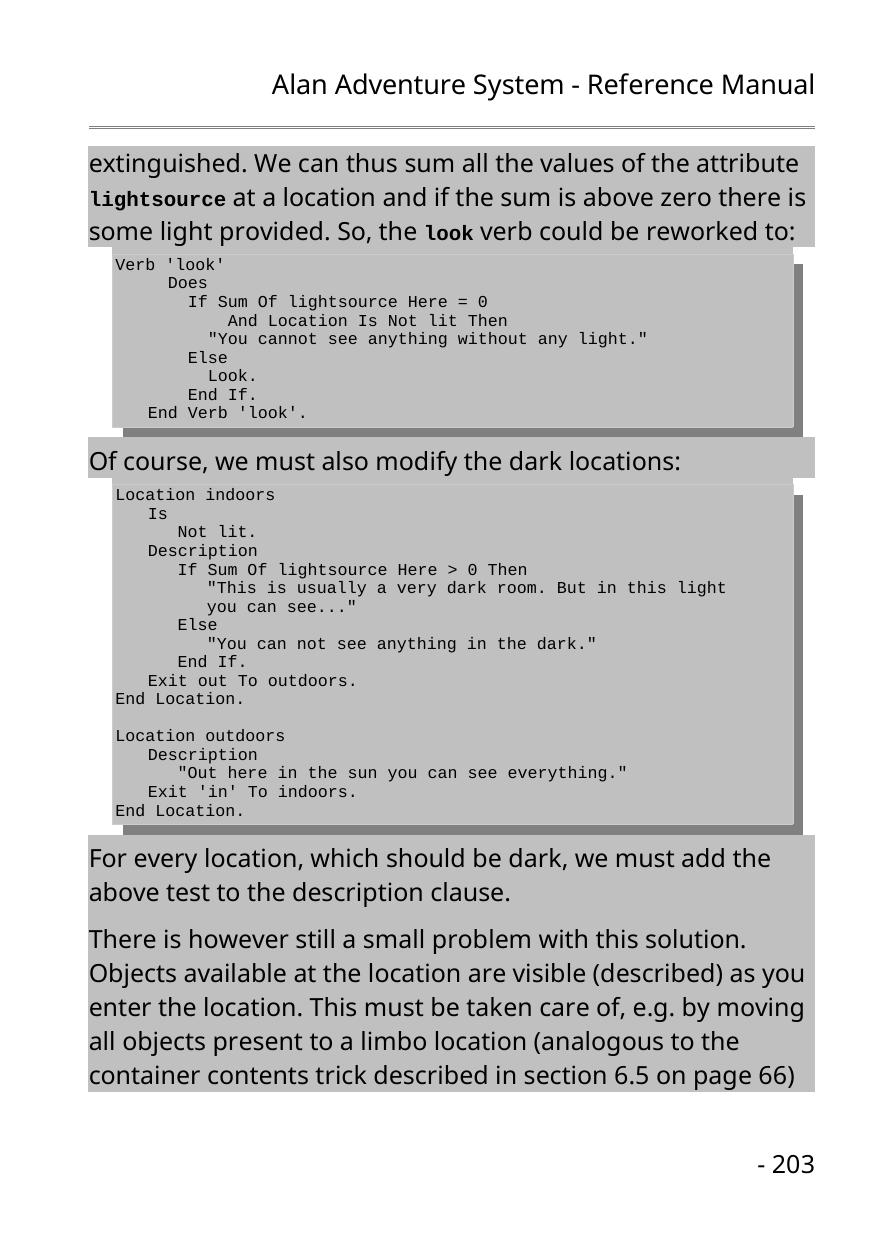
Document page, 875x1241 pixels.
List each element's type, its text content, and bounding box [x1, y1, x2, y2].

text Of course, we must also modify the dark locations: [88, 444, 815, 478]
text For every location, which should be dark, we must add the above test to the description clause. [88, 841, 815, 909]
text There is however still a small problem with this solution. Objects available at the location are visible (described) as you enter the location. This must be tak­en care of, e.g. by moving all objects present to a limbo location (analogous to the container contents trick described in section 6.5 on page 66) [88, 922, 815, 1092]
text Location indoors Is Not lit. Description If Sum Of lightsource Here > 0 Then "This is usually a very dark room. But in this light you can see..." Else "You can not see anything in the dark." End If. Exit out To outdoors. End Location. Location outdoors Description "Out here in the sun you can see everything." Exit 'in' To indoors. End Location. [113, 485, 793, 824]
text extinguished. We can thus sum all the values of the attribute light­source at a location and if the sum is above zero there is some light provid­ed. So, the look verb could be reworked to: [88, 146, 815, 247]
text Verb 'look' Does If Sum Of lightsource Here = 0 And Location Is Not lit Then "You cannot see anything without any light." Else Look. End If. End Verb 'look'. [113, 255, 793, 427]
